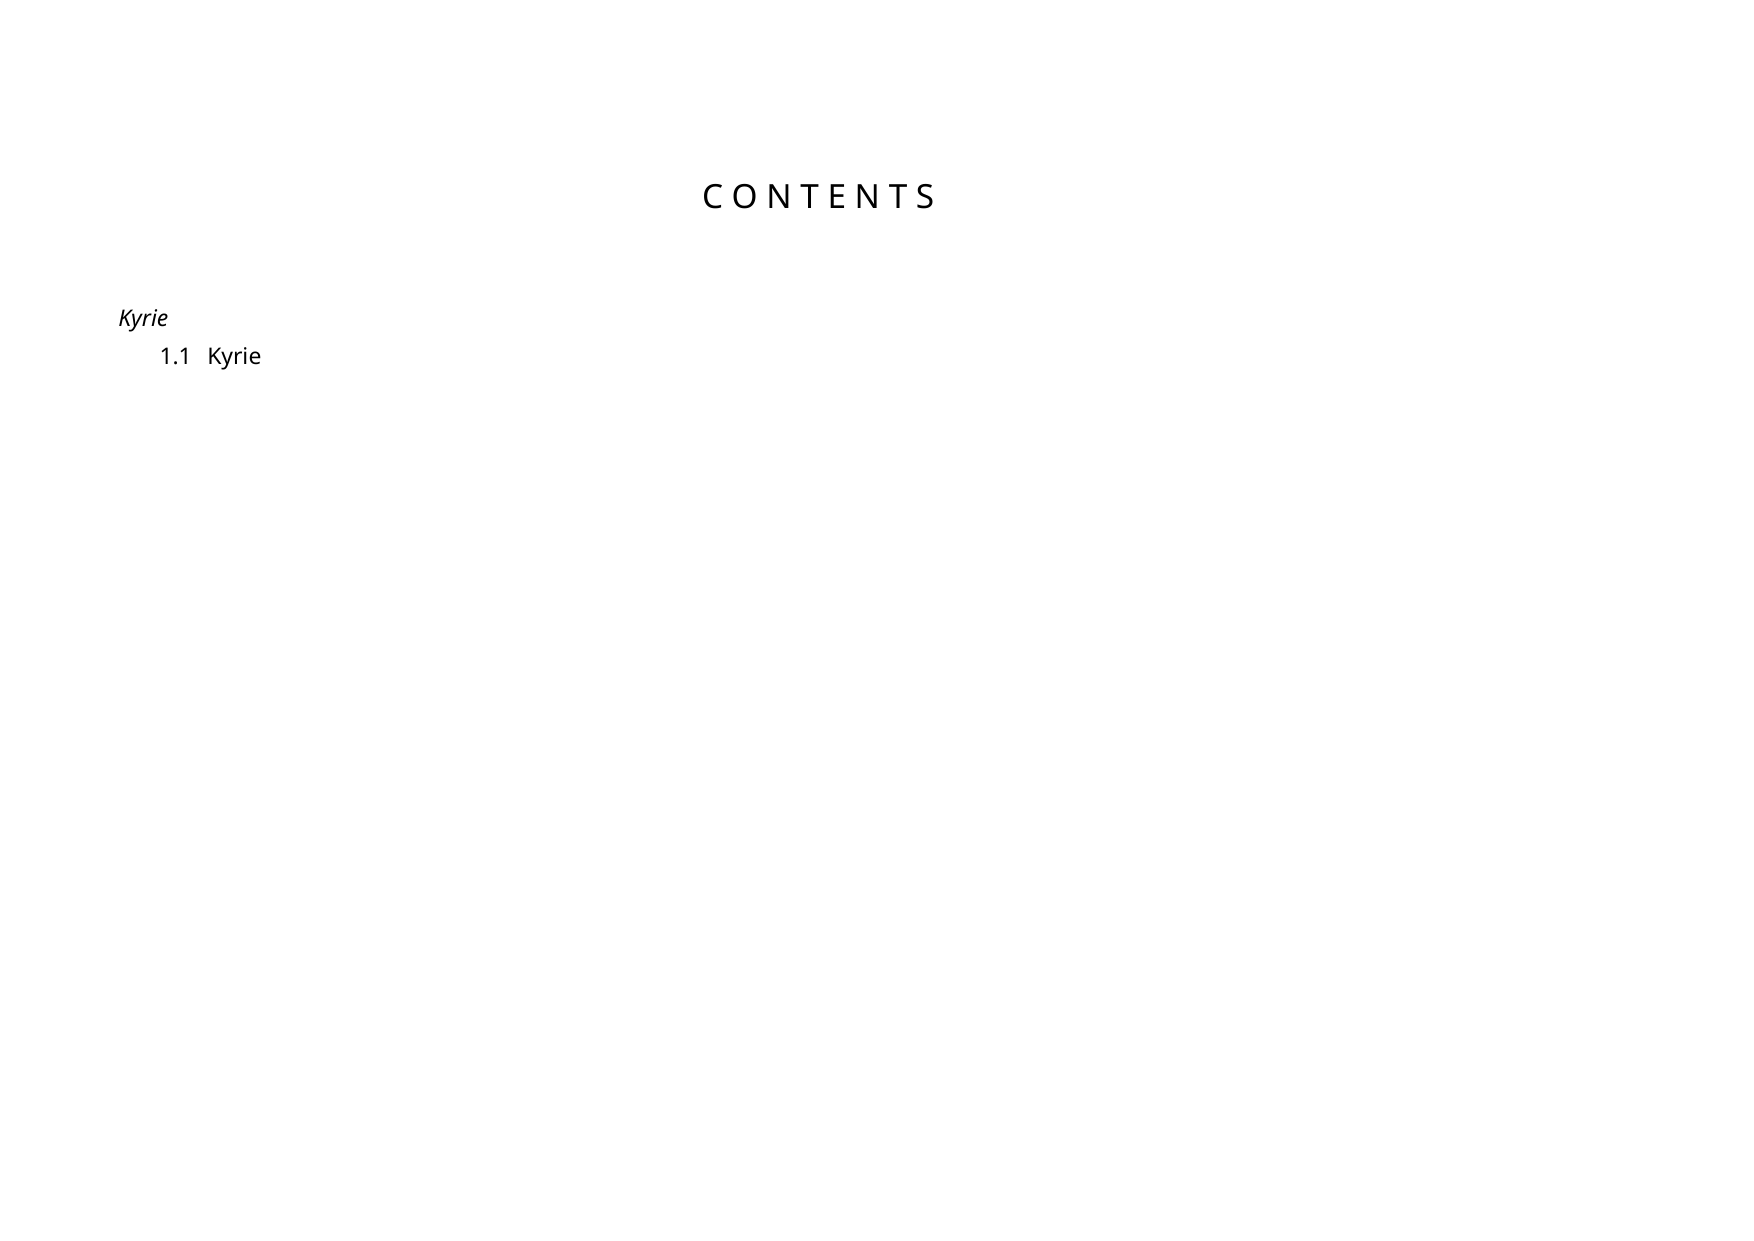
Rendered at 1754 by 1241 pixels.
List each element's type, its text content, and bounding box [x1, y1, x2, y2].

text Kyrie 1.1 Kyrie [118, 302, 1518, 408]
text C O N T E N T S [118, 118, 1518, 218]
